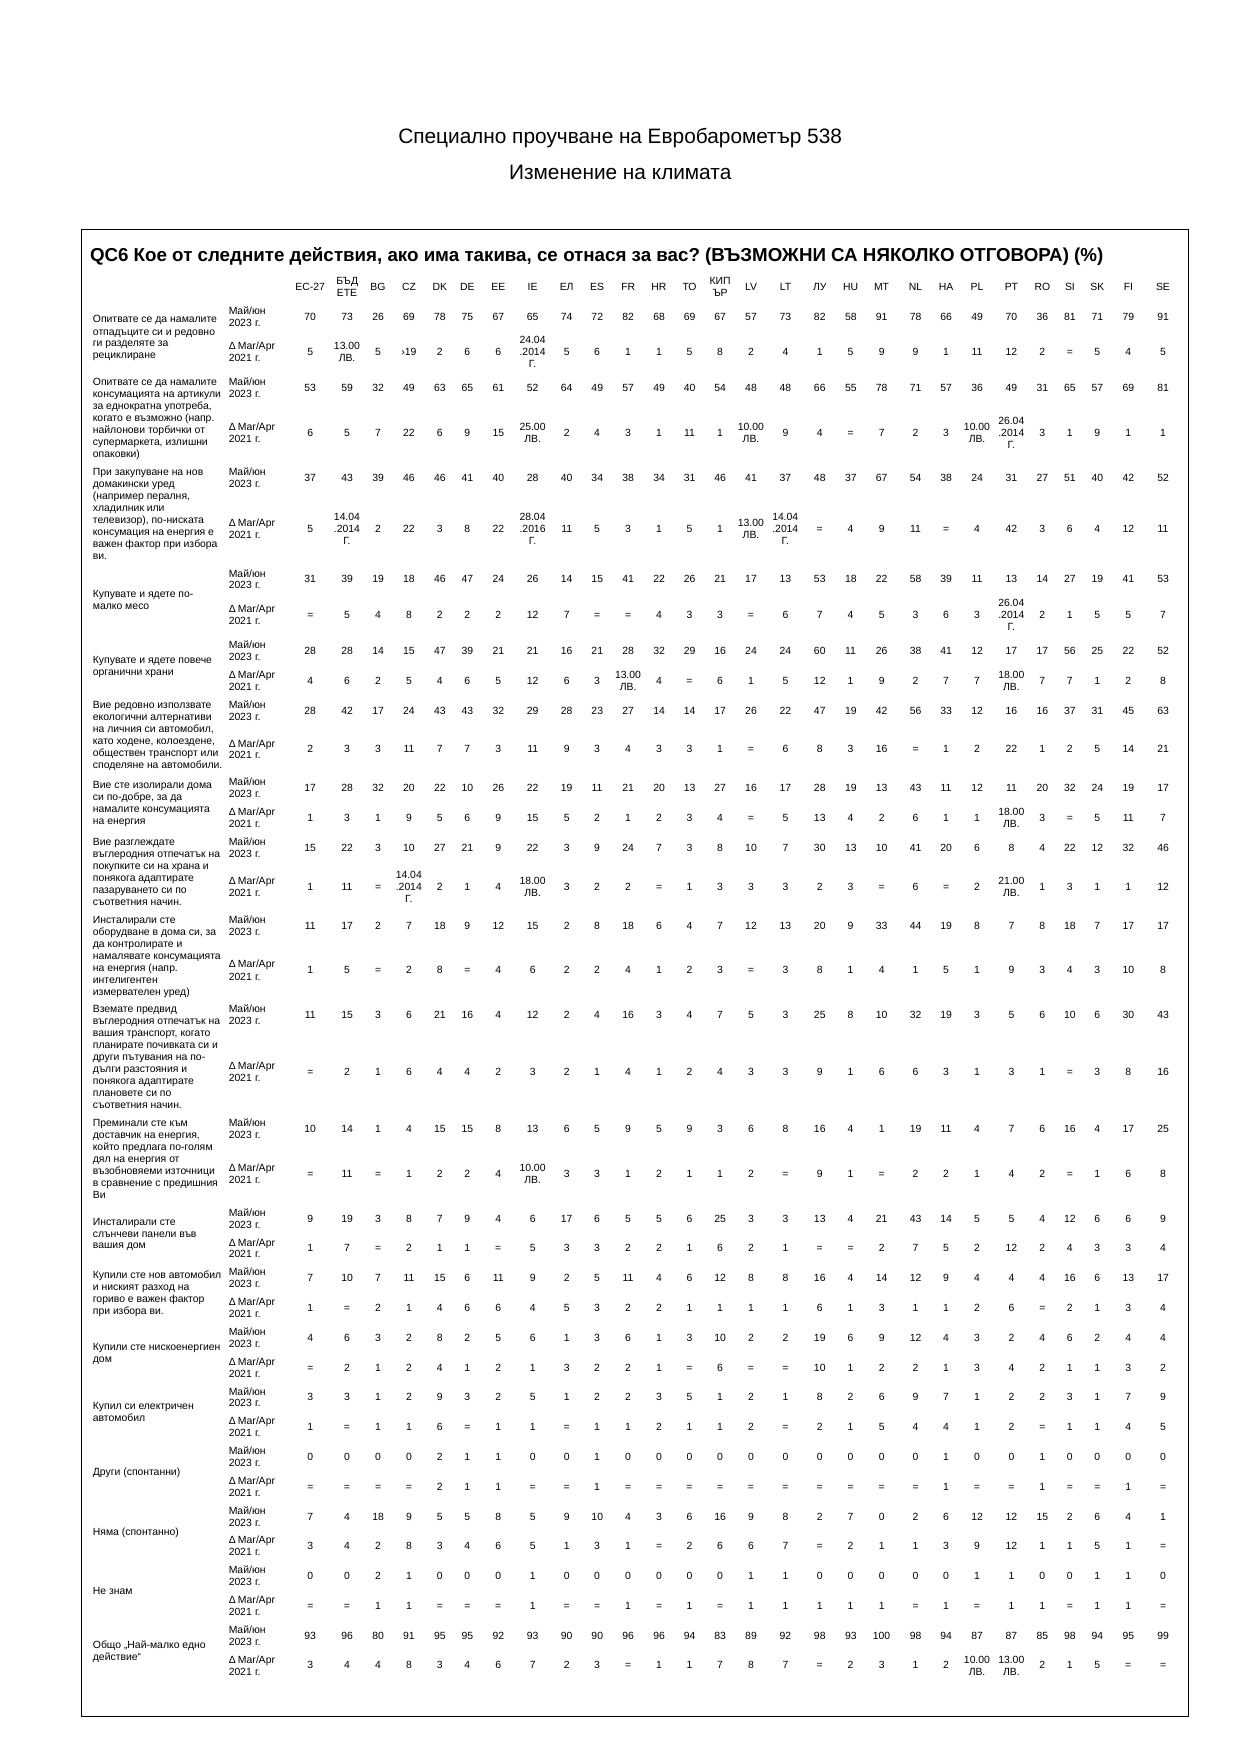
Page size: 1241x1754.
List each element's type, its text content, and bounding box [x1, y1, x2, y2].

table_cell 3 [550, 833, 583, 862]
table_cell 8 [1145, 666, 1180, 695]
table_cell 18 [611, 910, 645, 940]
table_cell 19 [1111, 773, 1145, 803]
table_cell 1 [673, 1233, 706, 1263]
table_cell 2 [426, 1144, 453, 1203]
table_cell 0 [364, 1442, 391, 1472]
table_cell 6 [1028, 1114, 1056, 1143]
table_cell 94 [673, 1621, 706, 1650]
table_cell 41 [453, 463, 481, 492]
table_cell 7 [645, 833, 672, 862]
table_cell 57 [1083, 373, 1111, 403]
table_cell 0 [550, 1442, 583, 1472]
table_cell 57 [734, 301, 768, 331]
table_cell 1 [1056, 1531, 1083, 1561]
table_cell 2 [960, 1233, 994, 1263]
table_cell 1 [864, 1531, 898, 1561]
table_cell Δ Mar/Apr 2021 г. [226, 1650, 290, 1680]
table_cell 0 [899, 1561, 932, 1591]
table_cell 1 [290, 1412, 329, 1442]
table_cell 1 [290, 863, 329, 910]
table_cell 13.00ЛВ. [994, 1650, 1028, 1680]
table_cell Май/юн 2023 г. [226, 1382, 290, 1412]
table_cell 18.00ЛВ. [515, 863, 549, 910]
table_cell 3 [1083, 940, 1111, 1000]
table_cell 0 [1145, 1442, 1180, 1472]
table_cell 1 [768, 1293, 802, 1323]
table_cell 4 [1145, 1323, 1180, 1352]
table_cell Δ Mar/Apr 2021 г. [226, 403, 290, 463]
table_cell 1 [932, 1353, 959, 1382]
table_cell 45 [1111, 695, 1145, 725]
table_cell 4 [1083, 493, 1111, 564]
table_cell 3 [583, 1650, 611, 1680]
table_cell 9 [453, 403, 481, 463]
table_cell 16 [1028, 695, 1056, 725]
table_cell 93 [515, 1621, 549, 1650]
table_cell 10 [864, 1000, 898, 1030]
table_cell 5 [481, 1323, 515, 1352]
table_cell 2 [583, 940, 611, 1000]
table_cell 20 [802, 910, 837, 940]
table_cell Опитвате се да намалите отпадъците си и редовно ги разделяте за рециклиране [90, 301, 226, 373]
table_cell 0 [864, 1561, 898, 1591]
table_cell 1 [290, 1293, 329, 1323]
table_cell 31 [673, 463, 706, 492]
table_cell = [932, 493, 959, 564]
table_cell 6 [1056, 493, 1083, 564]
table_cell 2 [1028, 1353, 1056, 1382]
table_cell 28 [290, 636, 329, 666]
table_cell = [290, 1591, 329, 1621]
table_cell 8 [583, 910, 611, 940]
table_cell 36 [960, 373, 994, 403]
table_cell 1 [364, 1353, 391, 1382]
table_cell 7 [768, 1650, 802, 1680]
table_cell 1 [481, 1442, 515, 1472]
table_cell 13 [864, 773, 898, 803]
table_cell Май/юн 2023 г. [226, 1323, 290, 1352]
table_cell 16 [706, 636, 733, 666]
table_cell 28 [330, 636, 364, 666]
table_cell 1 [645, 1353, 672, 1382]
table_cell = [837, 1472, 864, 1501]
table_cell 7 [768, 833, 802, 862]
table_cell 2 [426, 1472, 453, 1501]
table_header ES [583, 272, 611, 301]
table_cell 17 [994, 636, 1028, 666]
table_cell 25 [802, 1000, 837, 1030]
table_cell 5 [1083, 725, 1111, 773]
table_cell = [1028, 1412, 1056, 1442]
table_cell 12 [960, 1501, 994, 1531]
table_cell 7 [1145, 594, 1180, 636]
table_cell 1 [391, 1591, 426, 1621]
table_cell 29 [673, 636, 706, 666]
table_cell 24 [611, 833, 645, 862]
table_cell = [645, 863, 672, 910]
table_cell Май/юн 2023 г. [226, 1204, 290, 1233]
table_cell 7 [864, 403, 898, 463]
table_cell 3 [1111, 1293, 1145, 1323]
table_cell 1 [932, 1591, 959, 1621]
table_cell 22 [330, 833, 364, 862]
table_header БЪДЕТЕ [330, 272, 364, 301]
table_cell 1 [583, 1030, 611, 1114]
table_cell 0 [734, 1442, 768, 1472]
table_cell 96 [645, 1621, 672, 1650]
table_cell 32 [364, 773, 391, 803]
table_cell 5 [673, 1382, 706, 1412]
table_cell 6 [453, 1293, 481, 1323]
table_cell 18 [391, 564, 426, 594]
table_cell 1 [611, 803, 645, 833]
table_cell 1 [932, 725, 959, 773]
table_cell 2 [1056, 1501, 1083, 1531]
table_cell 12 [515, 594, 549, 636]
table_cell = [994, 1472, 1028, 1501]
table_cell 26 [864, 636, 898, 666]
table_cell 11 [391, 725, 426, 773]
table_cell 14 [645, 695, 672, 725]
table_cell 1 [768, 1382, 802, 1412]
table_cell 2 [453, 1323, 481, 1352]
table_cell Δ Mar/Apr 2021 г. [226, 1353, 290, 1382]
table_cell 1 [583, 1442, 611, 1472]
table_cell 2 [453, 1144, 481, 1203]
table_cell 6 [515, 1204, 549, 1233]
table_cell 4 [932, 1412, 959, 1442]
table_cell 19 [330, 1204, 364, 1233]
table_cell 3 [364, 725, 391, 773]
table_cell 2 [802, 863, 837, 910]
table_cell 14 [864, 1263, 898, 1293]
table_cell = [1056, 1144, 1083, 1203]
table_cell 2 [645, 1144, 672, 1203]
table_cell 80 [364, 1621, 391, 1650]
table_cell = [364, 1144, 391, 1203]
table_cell 3 [673, 1323, 706, 1352]
table_cell Δ Mar/Apr 2021 г. [226, 863, 290, 910]
table_cell 4 [453, 1650, 481, 1680]
table_cell 85 [1028, 1621, 1056, 1650]
table_cell 81 [1056, 301, 1083, 331]
table_cell 5 [1083, 1531, 1111, 1561]
table_cell 69 [673, 301, 706, 331]
table_cell 9 [864, 666, 898, 695]
table_cell = [899, 725, 932, 773]
table_cell 2 [481, 1353, 515, 1382]
table_cell 33 [864, 910, 898, 940]
table_cell 13 [768, 910, 802, 940]
table_cell 73 [330, 301, 364, 331]
table_cell 31 [994, 463, 1028, 492]
table_cell 1 [391, 1144, 426, 1203]
table_cell Δ Mar/Apr 2021 г. [226, 803, 290, 833]
table_cell 4 [290, 1323, 329, 1352]
table_cell 8 [391, 1531, 426, 1561]
table_cell 2 [994, 1323, 1028, 1352]
table_cell = [1145, 1591, 1180, 1621]
table_cell 41 [611, 564, 645, 594]
table_cell 10 [706, 1323, 733, 1352]
table_cell 4 [1111, 1501, 1145, 1531]
table_cell 4 [426, 1030, 453, 1114]
table_cell 6 [802, 1293, 837, 1323]
table_cell 1 [673, 1412, 706, 1442]
table_cell 4 [481, 1204, 515, 1233]
table_cell Δ Mar/Apr 2021 г. [226, 1144, 290, 1203]
table_cell 16 [994, 695, 1028, 725]
table_cell = [583, 1591, 611, 1621]
table_cell = [734, 940, 768, 1000]
table_cell 21 [611, 773, 645, 803]
table_cell 1 [932, 1293, 959, 1323]
table_cell 1 [290, 940, 329, 1000]
table_cell 5 [673, 331, 706, 373]
table_header ЛУ [802, 272, 837, 301]
table_cell 1 [1028, 1531, 1056, 1561]
table_cell 5 [330, 594, 364, 636]
table_cell 19 [932, 910, 959, 940]
table_cell 6 [899, 863, 932, 910]
table_cell 15 [290, 833, 329, 862]
table_cell 1 [673, 863, 706, 910]
table_cell 27 [1056, 564, 1083, 594]
table_header NL [899, 272, 932, 301]
table_cell = [364, 1233, 391, 1263]
table_cell 18 [1056, 910, 1083, 940]
table_cell 4 [837, 493, 864, 564]
table_cell 13 [768, 564, 802, 594]
table_cell 51 [1056, 463, 1083, 492]
table_cell 1 [706, 725, 733, 773]
table_cell 9 [611, 1114, 645, 1143]
table_cell 0 [837, 1561, 864, 1591]
table_cell 10.00 ЛВ. [960, 1650, 994, 1680]
table_cell 14 [932, 1204, 959, 1233]
table_cell 8 [802, 1382, 837, 1412]
table_cell 9 [899, 1382, 932, 1412]
table_header ЕС-27 [290, 272, 329, 301]
table_cell 27 [426, 833, 453, 862]
table_cell = [453, 1591, 481, 1621]
table_cell = [899, 1591, 932, 1621]
table_cell 7 [391, 910, 426, 940]
table_cell 3 [960, 1323, 994, 1352]
table_cell 3 [583, 1531, 611, 1561]
table_cell 31 [1083, 695, 1111, 725]
table_cell Инсталирали сте слънчеви панели във вашия дом [90, 1204, 226, 1263]
table_cell 7 [706, 1650, 733, 1680]
table_cell 11 [932, 773, 959, 803]
table_cell 0 [1056, 1561, 1083, 1591]
table_cell 1 [1056, 1353, 1083, 1382]
table_cell 2 [611, 863, 645, 910]
table_cell 8 [768, 1263, 802, 1293]
table_cell 4 [1111, 1412, 1145, 1442]
table_cell Май/юн 2023 г. [226, 1561, 290, 1591]
table_cell 2 [1028, 1144, 1056, 1203]
table_cell 2 [734, 1144, 768, 1203]
table_cell 98 [802, 1621, 837, 1650]
table_cell = [932, 863, 959, 910]
table_cell 11 [932, 1114, 959, 1143]
table_cell 0 [864, 1442, 898, 1472]
table_cell 7 [932, 666, 959, 695]
table_cell 32 [645, 636, 672, 666]
table_cell 2 [645, 1293, 672, 1323]
table_cell 66 [932, 301, 959, 331]
table_cell 7 [994, 910, 1028, 940]
table_cell Май/юн 2023 г. [226, 1442, 290, 1472]
table_cell 26.04.2014 Г. [994, 403, 1028, 463]
table_cell 12 [960, 695, 994, 725]
table_cell 2 [391, 940, 426, 1000]
table_cell 13 [994, 564, 1028, 594]
table_cell 56 [899, 695, 932, 725]
table_cell 4 [330, 1501, 364, 1531]
table_cell 67 [481, 301, 515, 331]
table_cell 2 [960, 863, 994, 910]
table_cell 6 [768, 725, 802, 773]
table_cell 0 [768, 1442, 802, 1472]
table_header BG [364, 272, 391, 301]
table_header EE [481, 272, 515, 301]
table_cell 6 [426, 1412, 453, 1442]
table_cell 2 [1056, 725, 1083, 773]
table_cell = [611, 594, 645, 636]
table_cell 2 [864, 803, 898, 833]
table_cell 3 [1028, 403, 1056, 463]
table_cell 3 [768, 1030, 802, 1114]
table_cell 11 [994, 773, 1028, 803]
table_header HU [837, 272, 864, 301]
table_cell 5 [290, 493, 329, 564]
table_cell 40 [1083, 463, 1111, 492]
table_cell 1 [706, 1144, 733, 1203]
table_cell 6 [611, 1323, 645, 1352]
table_cell 2 [994, 1412, 1028, 1442]
table_cell 6 [734, 1531, 768, 1561]
table_cell 1 [645, 940, 672, 1000]
table_cell 9 [391, 1501, 426, 1531]
table_cell 1 [1145, 1501, 1180, 1531]
table_cell 95 [426, 1621, 453, 1650]
table_cell 16 [706, 1501, 733, 1531]
table_cell 66 [802, 373, 837, 403]
table_cell 7 [453, 725, 481, 773]
table_cell 37 [1056, 695, 1083, 725]
table_cell 7 [426, 725, 453, 773]
table_cell 13.00ЛВ. [611, 666, 645, 695]
table_cell 90 [550, 1621, 583, 1650]
table_cell 46 [1145, 833, 1180, 862]
table_cell 24 [734, 636, 768, 666]
table_cell 4 [1111, 1323, 1145, 1352]
table_cell 0 [673, 1561, 706, 1591]
table_cell 2 [583, 1382, 611, 1412]
table_cell 1 [453, 1233, 481, 1263]
table_cell 5 [330, 403, 364, 463]
table_cell 3 [330, 725, 364, 773]
table_cell 10 [453, 773, 481, 803]
table_cell 6 [706, 1233, 733, 1263]
table_cell 2 [364, 666, 391, 695]
table_cell 1 [1028, 1442, 1056, 1472]
table_cell 28 [550, 695, 583, 725]
table_cell 47 [453, 564, 481, 594]
table_cell 1 [515, 1353, 549, 1382]
table_cell 3 [645, 1501, 672, 1531]
table_cell 1 [1083, 1382, 1111, 1412]
table_cell = [734, 803, 768, 833]
table_cell 2 [899, 1144, 932, 1203]
table_cell 11 [1111, 803, 1145, 833]
table_cell 4 [611, 940, 645, 1000]
table_cell 2 [364, 1293, 391, 1323]
table_cell 14.04.2014 Г. [330, 493, 364, 564]
table_cell 40 [481, 463, 515, 492]
table_cell 58 [837, 301, 864, 331]
table_cell 12 [515, 666, 549, 695]
table_cell 1 [1056, 1412, 1083, 1442]
table_cell 3 [1083, 1233, 1111, 1263]
table_cell 43 [426, 695, 453, 725]
table_cell 2 [645, 1412, 672, 1442]
table_cell 5 [330, 940, 364, 1000]
table_cell 2 [837, 1531, 864, 1561]
table_cell 2 [1056, 1293, 1083, 1323]
table_cell 67 [706, 301, 733, 331]
table_cell Май/юн 2023 г. [226, 910, 290, 940]
table_cell = [645, 1531, 672, 1561]
table_cell 8 [837, 1000, 864, 1030]
table_cell 0 [802, 1442, 837, 1472]
table_cell 0 [994, 1442, 1028, 1472]
table_cell 2 [611, 1353, 645, 1382]
table_cell = [1056, 803, 1083, 833]
table_cell 26 [515, 564, 549, 594]
table_cell 28 [330, 773, 364, 803]
table_cell 1 [837, 1030, 864, 1114]
table_cell 5 [1111, 594, 1145, 636]
table_cell 17 [1028, 636, 1056, 666]
table_cell 2 [481, 594, 515, 636]
table_cell 2 [611, 1233, 645, 1263]
table_cell 0 [802, 1561, 837, 1591]
table_cell 6 [837, 1323, 864, 1352]
table_cell 11 [899, 493, 932, 564]
table_cell = [864, 1472, 898, 1501]
table_cell 1 [837, 940, 864, 1000]
table_cell 4 [1145, 1233, 1180, 1263]
table_cell 12 [734, 910, 768, 940]
table_cell 1 [645, 1323, 672, 1352]
table_cell 56 [1056, 636, 1083, 666]
table_cell 4 [1028, 833, 1056, 862]
table_cell 2 [391, 1323, 426, 1352]
table_cell 3 [426, 1650, 453, 1680]
table_cell 12 [802, 666, 837, 695]
table_cell 49 [391, 373, 426, 403]
table_cell 18 [364, 1501, 391, 1531]
table_cell 4 [426, 666, 453, 695]
table_cell 1 [1083, 1353, 1111, 1382]
table_cell 7 [837, 1501, 864, 1531]
table_cell Δ Mar/Apr 2021 г. [226, 1233, 290, 1263]
table_cell 4 [932, 1323, 959, 1352]
table_cell 7 [960, 666, 994, 695]
table_cell 2 [364, 1561, 391, 1591]
table_cell 6 [290, 403, 329, 463]
table_cell Май/юн 2023 г. [226, 1000, 290, 1030]
table_cell 37 [837, 463, 864, 492]
table_cell = [837, 403, 864, 463]
table_cell 6 [481, 1293, 515, 1323]
table_cell 7 [515, 1650, 549, 1680]
table_cell 3 [734, 1030, 768, 1114]
table_cell 6 [426, 403, 453, 463]
table_cell 1 [673, 1144, 706, 1203]
table_cell 4 [960, 1114, 994, 1143]
table_cell 2 [864, 1233, 898, 1263]
table_cell Δ Mar/Apr 2021 г. [226, 331, 290, 373]
table_cell 65 [453, 373, 481, 403]
table_cell 5 [932, 1233, 959, 1263]
table_cell = [481, 1233, 515, 1263]
table_cell = [768, 1472, 802, 1501]
table_cell 7 [290, 1263, 329, 1293]
table_cell 42 [864, 695, 898, 725]
table_cell 2 [645, 803, 672, 833]
table_cell 11 [673, 403, 706, 463]
table_cell 16 [734, 773, 768, 803]
table_cell 57 [932, 373, 959, 403]
table_cell 2 [932, 1144, 959, 1203]
table_cell 70 [290, 301, 329, 331]
table_cell 8 [453, 493, 481, 564]
table_cell 17 [1145, 1263, 1180, 1293]
table_cell 3 [364, 1000, 391, 1030]
table_cell 5 [1083, 1650, 1111, 1680]
table_cell 24 [768, 636, 802, 666]
table_cell 4 [453, 1531, 481, 1561]
table_cell Вие сте изолирали дома си по-добре, за да намалите консумацията на енергия [90, 773, 226, 833]
table_cell 39 [364, 463, 391, 492]
table_cell 3 [734, 863, 768, 910]
table_cell 87 [960, 1621, 994, 1650]
table_cell 91 [391, 1621, 426, 1650]
table_cell 4 [864, 940, 898, 1000]
table_cell 60 [802, 636, 837, 666]
table_cell 1 [645, 493, 672, 564]
table_cell 3 [1111, 1233, 1145, 1263]
table_header PT [994, 272, 1028, 301]
table_cell 2 [426, 1442, 453, 1472]
table_cell 5 [515, 1531, 549, 1561]
table_cell 4 [611, 1030, 645, 1114]
table_cell 2 [899, 403, 932, 463]
table_cell 1 [550, 1531, 583, 1561]
table_cell = [364, 940, 391, 1000]
table_cell 21 [864, 1204, 898, 1233]
table_cell 5 [1083, 803, 1111, 833]
table_cell 36 [1028, 301, 1056, 331]
table_cell Купувате и ядете повече органични храни [90, 636, 226, 695]
table_cell 21 [515, 636, 549, 666]
table_cell 22 [768, 695, 802, 725]
table_cell 5 [864, 1412, 898, 1442]
table_cell 17 [1111, 910, 1145, 940]
table_cell 49 [960, 301, 994, 331]
table_cell 4 [1028, 1323, 1056, 1352]
table_cell 6 [1083, 1204, 1111, 1233]
table_cell 15 [515, 910, 549, 940]
table_cell 10 [1056, 1000, 1083, 1030]
table_cell 46 [706, 463, 733, 492]
table_cell 21 [1145, 725, 1180, 773]
table_cell 48 [768, 373, 802, 403]
table_cell 1 [899, 940, 932, 1000]
table_cell 6 [932, 1501, 959, 1531]
table_cell 6 [864, 1382, 898, 1412]
table_cell Вие редовно използвате екологични алтернативи на личния си автомобил, като ходене, колоездене, обществен транспорт или споделяне на автомобили. [90, 695, 226, 773]
table_cell 19 [1083, 564, 1111, 594]
table_cell 21 [583, 636, 611, 666]
table_cell = [645, 1591, 672, 1621]
table_cell 14 [330, 1114, 364, 1143]
table_cell 3 [330, 803, 364, 833]
table_cell 12 [706, 1263, 733, 1293]
table_cell 39 [932, 564, 959, 594]
table_header LV [734, 272, 768, 301]
table_cell 2 [364, 1531, 391, 1561]
table_cell 2 [673, 1531, 706, 1561]
table_cell 8 [706, 833, 733, 862]
table_cell = [611, 1650, 645, 1680]
table_cell 4 [645, 594, 672, 636]
table_cell 2 [734, 1412, 768, 1442]
table_cell 71 [899, 373, 932, 403]
table_cell = [481, 1591, 515, 1621]
table_cell 6 [391, 1000, 426, 1030]
table_cell 4 [994, 1144, 1028, 1203]
table_cell 34 [645, 463, 672, 492]
table_cell 2 [1028, 331, 1056, 373]
table_cell 3 [673, 725, 706, 773]
table_cell = [768, 1412, 802, 1442]
table_cell 4 [364, 594, 391, 636]
table_cell 9 [802, 1144, 837, 1203]
table_cell 3 [330, 1382, 364, 1412]
table_cell 31 [1028, 373, 1056, 403]
table_cell 78 [864, 373, 898, 403]
table_cell 1 [1056, 594, 1083, 636]
table_cell 1 [1028, 1030, 1056, 1114]
table_cell 4 [583, 403, 611, 463]
table_cell 7 [768, 1531, 802, 1561]
table_cell 2 [290, 725, 329, 773]
table_cell 12 [960, 773, 994, 803]
table_cell 92 [481, 1621, 515, 1650]
table_cell 4 [515, 1293, 549, 1323]
table_cell 1 [364, 1591, 391, 1621]
table_cell 6 [673, 1501, 706, 1531]
table_cell 5 [550, 803, 583, 833]
table_cell 59 [330, 373, 364, 403]
table_cell 12 [515, 1000, 549, 1030]
table_cell 5 [994, 1000, 1028, 1030]
table_cell 43 [330, 463, 364, 492]
table_cell 22 [994, 725, 1028, 773]
table_cell 1 [645, 331, 672, 373]
table_cell 53 [802, 564, 837, 594]
table_cell 2 [391, 1233, 426, 1263]
table_cell = [611, 1472, 645, 1501]
table_cell 49 [994, 373, 1028, 403]
table_cell 1 [899, 1650, 932, 1680]
table_cell 3 [1028, 940, 1056, 1000]
table_cell 1 [1028, 863, 1056, 910]
table_header [226, 272, 290, 301]
table_cell 10 [391, 833, 426, 862]
table_cell 1 [734, 1561, 768, 1591]
table_cell 40 [673, 373, 706, 403]
table_cell 27 [611, 695, 645, 725]
table_cell 6 [550, 1114, 583, 1143]
table_cell 22 [864, 564, 898, 594]
table_cell 3 [583, 1144, 611, 1203]
table_cell 92 [768, 1621, 802, 1650]
table_cell 15 [453, 1114, 481, 1143]
table_cell 5 [426, 803, 453, 833]
table_cell 70 [994, 301, 1028, 331]
table_cell 65 [1056, 373, 1083, 403]
table_cell 0 [426, 1561, 453, 1591]
table_cell 47 [426, 636, 453, 666]
table_cell 57 [611, 373, 645, 403]
table_cell 2 [550, 1030, 583, 1114]
table_cell 8 [1028, 910, 1056, 940]
table_cell 1 [550, 1382, 583, 1412]
table_cell 1 [391, 1293, 426, 1323]
table_cell 8 [1111, 1030, 1145, 1114]
table_cell 6 [706, 666, 733, 695]
table_cell 4 [391, 1114, 426, 1143]
table_cell 0 [583, 1561, 611, 1591]
table_cell 4 [1056, 1233, 1083, 1263]
table_cell 1 [1111, 1531, 1145, 1561]
table_cell Май/юн 2023 г. [226, 1621, 290, 1650]
table_cell 3 [290, 1650, 329, 1680]
table_header SE [1145, 272, 1180, 301]
table_header CZ [391, 272, 426, 301]
table_cell 14 [1111, 725, 1145, 773]
table_cell 1 [1111, 1472, 1145, 1501]
table_cell Δ Mar/Apr 2021 г. [226, 1030, 290, 1114]
table_cell 5 [734, 1000, 768, 1030]
table_cell 3 [932, 403, 959, 463]
table_cell 11 [481, 1263, 515, 1293]
table_cell 1 [1028, 725, 1056, 773]
table_cell Няма (спонтанно) [90, 1501, 226, 1561]
table_cell 12 [481, 910, 515, 940]
table_cell 63 [1145, 695, 1180, 725]
table_cell = [330, 1472, 364, 1501]
table_cell 0 [673, 1442, 706, 1472]
table_cell Май/юн 2023 г. [226, 833, 290, 862]
table_cell 5 [645, 1114, 672, 1143]
table_cell 32 [481, 695, 515, 725]
table_cell = [960, 1591, 994, 1621]
table_cell 1 [932, 1472, 959, 1501]
table_cell 0 [1028, 1561, 1056, 1591]
table_cell Купили сте нов автомобил и ниският разход на гориво е важен фактор при избора ви. [90, 1263, 226, 1323]
table_cell 9 [802, 1030, 837, 1114]
table_cell 8 [706, 331, 733, 373]
table_cell 29 [515, 695, 549, 725]
table_cell 9 [673, 1114, 706, 1143]
table_cell 96 [330, 1621, 364, 1650]
table_cell 3 [768, 1000, 802, 1030]
table_cell 6 [1083, 1000, 1111, 1030]
table_cell 5 [1145, 1412, 1180, 1442]
table_cell 9 [960, 1531, 994, 1561]
table_cell = [290, 1353, 329, 1382]
table_header КИПЪР [706, 272, 733, 301]
table_cell 2 [994, 1382, 1028, 1412]
table_cell 7 [994, 1114, 1028, 1143]
table_cell 1 [391, 1412, 426, 1442]
table_cell 19 [899, 1114, 932, 1143]
table_cell 65 [515, 301, 549, 331]
table_cell = [1111, 1650, 1145, 1680]
table_cell 22 [481, 493, 515, 564]
table_header FR [611, 272, 645, 301]
table_cell 1 [290, 1233, 329, 1263]
table_cell 15 [426, 1263, 453, 1293]
table_cell = [734, 725, 768, 773]
table_cell 2 [550, 403, 583, 463]
table_cell = [734, 594, 768, 636]
table_cell 4 [802, 403, 837, 463]
table_cell 69 [1111, 373, 1145, 403]
table_cell 17 [1145, 773, 1180, 803]
table_cell 1 [1083, 1561, 1111, 1591]
table_cell 11 [391, 1263, 426, 1293]
table_cell 87 [994, 1621, 1028, 1650]
table_cell 1 [453, 1472, 481, 1501]
table_cell 1 [1111, 863, 1145, 910]
table_cell = [364, 1472, 391, 1501]
table_cell 4 [1056, 940, 1083, 1000]
table_cell 1 [611, 1144, 645, 1203]
table_cell 11 [330, 863, 364, 910]
table_cell 3 [932, 1531, 959, 1561]
table_cell 9 [932, 1263, 959, 1293]
table_cell 0 [330, 1561, 364, 1591]
table_cell 81 [1145, 373, 1180, 403]
table_cell 4 [837, 594, 864, 636]
table_cell 3 [1028, 493, 1056, 564]
table_cell 2 [550, 1000, 583, 1030]
table_cell 7 [290, 1501, 329, 1531]
table_cell 25 [706, 1204, 733, 1233]
table_cell = [673, 666, 706, 695]
table_cell 1 [611, 1531, 645, 1561]
table_cell 2 [1028, 1650, 1056, 1680]
table_cell 11 [290, 1000, 329, 1030]
table_cell 13 [837, 833, 864, 862]
table_cell = [290, 594, 329, 636]
table_cell = [768, 1353, 802, 1382]
table_cell 38 [932, 463, 959, 492]
table_cell 1 [1028, 1472, 1056, 1501]
table_cell 13.00ЛВ. [330, 331, 364, 373]
table_cell 37 [768, 463, 802, 492]
table_cell 0 [960, 1442, 994, 1472]
table_cell 26 [481, 773, 515, 803]
table_cell 15 [515, 803, 549, 833]
table_cell 1 [1083, 863, 1111, 910]
table_cell 5 [426, 1501, 453, 1531]
table_cell 19 [364, 564, 391, 594]
table_cell 9 [864, 1323, 898, 1352]
table_cell 5 [364, 331, 391, 373]
table_cell 0 [837, 1442, 864, 1472]
table_cell 4 [1111, 331, 1145, 373]
table_cell 31 [290, 564, 329, 594]
table_cell 19 [837, 695, 864, 725]
table_cell 11 [550, 493, 583, 564]
table_cell 5 [453, 1501, 481, 1531]
table_cell 1 [932, 803, 959, 833]
table_cell 0 [290, 1442, 329, 1472]
table_cell 5 [515, 1382, 549, 1412]
table_cell 15 [583, 564, 611, 594]
table_cell 1 [364, 1030, 391, 1114]
table_cell 1 [899, 1293, 932, 1323]
table_cell 2 [734, 1382, 768, 1412]
table_cell 3 [645, 1000, 672, 1030]
table_cell 9 [426, 1382, 453, 1412]
table_cell 6 [645, 910, 672, 940]
table_cell 1 [837, 666, 864, 695]
table_cell 1 [611, 331, 645, 373]
table_cell 3 [583, 725, 611, 773]
table_cell 17 [1111, 1114, 1145, 1143]
table_cell 22 [391, 403, 426, 463]
table_cell 14 [550, 564, 583, 594]
table_cell 2 [1028, 1382, 1056, 1412]
table_cell 1 [583, 1472, 611, 1501]
table_cell 21 [706, 564, 733, 594]
table_cell 1 [515, 1412, 549, 1442]
table_cell 0 [550, 1561, 583, 1591]
table_cell 8 [1145, 1144, 1180, 1203]
table_cell Май/юн 2023 г. [226, 1263, 290, 1293]
table_cell 2 [481, 1382, 515, 1412]
table_cell Май/юн 2023 г. [226, 636, 290, 666]
table_cell 4 [290, 666, 329, 695]
table_header ТО [673, 272, 706, 301]
table_cell 6 [453, 331, 481, 373]
table_cell 3 [550, 1233, 583, 1263]
table_cell Май/юн 2023 г. [226, 1114, 290, 1143]
table_cell 16 [453, 1000, 481, 1030]
table_cell 6 [330, 1323, 364, 1352]
table_cell 15 [426, 1114, 453, 1143]
table_cell 43 [899, 773, 932, 803]
table_cell 1 [734, 666, 768, 695]
table_cell = [290, 1472, 329, 1501]
table_cell 3 [645, 725, 672, 773]
table_cell Δ Mar/Apr 2021 г. [226, 940, 290, 1000]
table_cell 3 [960, 1353, 994, 1382]
table_cell 52 [515, 373, 549, 403]
table_cell 1 [768, 1561, 802, 1591]
table_cell Не знам [90, 1561, 226, 1621]
table_cell 5 [550, 1293, 583, 1323]
table_cell 6 [994, 1293, 1028, 1323]
table_cell 8 [426, 940, 453, 1000]
table_cell 2 [837, 1650, 864, 1680]
table_cell 1 [645, 1030, 672, 1114]
table_cell 2 [768, 1323, 802, 1352]
table_cell 54 [899, 463, 932, 492]
table_cell 13.00ЛВ. [734, 493, 768, 564]
table_cell Май/юн 2023 г. [226, 301, 290, 331]
table_cell 1 [994, 1561, 1028, 1591]
table_cell 37 [290, 463, 329, 492]
table_cell Преминали сте към доставчик на енергия, който предлага по-голям дял на енергия от възобновяеми източници в сравнение с предишния Ви [90, 1114, 226, 1203]
table_cell 27 [706, 773, 733, 803]
table_cell 1 [1083, 1591, 1111, 1621]
table_cell 9 [837, 910, 864, 940]
table_cell 52 [1145, 463, 1180, 492]
table_cell 15 [391, 636, 426, 666]
table_cell Вземате предвид въглеродния отпечатък на вашия транспорт, когато планирате почивката си и други пътувания на по-дълги разстояния и понякога адаптирате плановете си по съответния начин. [90, 1000, 226, 1114]
table_cell 21 [481, 636, 515, 666]
table_cell 2 [673, 1030, 706, 1114]
table_cell 20 [645, 773, 672, 803]
table_cell 6 [864, 1030, 898, 1114]
table_cell 4 [673, 1000, 706, 1030]
table_cell 19 [932, 1000, 959, 1030]
table_cell 2 [550, 940, 583, 1000]
table_cell = [1056, 1030, 1083, 1114]
table_cell 4 [611, 1501, 645, 1531]
table_cell 82 [802, 301, 837, 331]
table_cell = [706, 1591, 733, 1621]
table_cell 5 [515, 1501, 549, 1531]
table_cell 1 [1111, 1561, 1145, 1591]
table_cell 3 [550, 863, 583, 910]
table_cell 15 [1028, 1501, 1056, 1531]
table_cell 2 [734, 1233, 768, 1263]
table_cell 2 [1145, 1353, 1180, 1382]
table_cell 26 [364, 301, 391, 331]
table_cell 1 [837, 1293, 864, 1323]
table_cell 0 [1083, 1442, 1111, 1472]
table_cell 4 [426, 1353, 453, 1382]
table_cell Май/юн 2023 г. [226, 773, 290, 803]
table_cell 4 [1083, 1114, 1111, 1143]
table_cell 1 [960, 1382, 994, 1412]
table_cell 4 [611, 725, 645, 773]
table_cell 3 [864, 1293, 898, 1323]
table_cell = [802, 1472, 837, 1501]
table_cell 5 [768, 803, 802, 833]
table_cell 2 [550, 1650, 583, 1680]
table_cell 7 [1083, 910, 1111, 940]
table_cell 41 [899, 833, 932, 862]
table_cell 6 [481, 331, 515, 373]
table_cell 3 [768, 863, 802, 910]
table_cell 8 [426, 1323, 453, 1352]
table_cell 5 [864, 594, 898, 636]
table_cell 1 [364, 803, 391, 833]
table_cell 2 [960, 1293, 994, 1323]
table_cell 22 [515, 773, 549, 803]
table_header ЕЛ [550, 272, 583, 301]
table_cell 33 [932, 695, 959, 725]
table_cell 1 [1056, 403, 1083, 463]
table_cell 14 [364, 636, 391, 666]
table_cell 32 [1056, 773, 1083, 803]
table_cell 2 [802, 1501, 837, 1531]
table_cell 1 [290, 803, 329, 833]
table_cell 28 [802, 773, 837, 803]
table_cell 20 [391, 773, 426, 803]
table_cell 2 [391, 1382, 426, 1412]
table_cell 0 [391, 1442, 426, 1472]
table_cell 10.00 ЛВ. [515, 1144, 549, 1203]
table_cell 3 [550, 1144, 583, 1203]
table_cell 9 [864, 493, 898, 564]
table_cell = [1056, 1472, 1083, 1501]
table_cell 25 [1145, 1114, 1180, 1143]
table_cell 48 [734, 373, 768, 403]
table_cell 38 [611, 463, 645, 492]
table_cell Купувате и ядете по-малко месо [90, 564, 226, 636]
table_cell Купил си електричен автомобил [90, 1382, 226, 1442]
table_cell 94 [1083, 1621, 1111, 1650]
table_cell 15 [330, 1000, 364, 1030]
table_cell 1 [706, 493, 733, 564]
table_cell 5 [611, 1204, 645, 1233]
table_cell 2 [426, 863, 453, 910]
table_cell 4 [364, 1650, 391, 1680]
table_cell 39 [453, 636, 481, 666]
table_cell 3 [364, 833, 391, 862]
table_cell 0 [706, 1442, 733, 1472]
table_cell 1 [645, 403, 672, 463]
table_cell 0 [611, 1561, 645, 1591]
table_cell 12 [994, 331, 1028, 373]
table_cell 25 [1083, 636, 1111, 666]
table_cell 74 [550, 301, 583, 331]
table_cell 6 [706, 1531, 733, 1561]
table_cell 1 [960, 940, 994, 1000]
table_cell 6 [481, 1531, 515, 1561]
table_cell Δ Mar/Apr 2021 г. [226, 666, 290, 695]
table_cell 3 [673, 803, 706, 833]
table_cell 83 [706, 1621, 733, 1650]
table_cell 1 [673, 1293, 706, 1323]
table_cell 99 [1145, 1621, 1180, 1650]
table_cell 4 [1028, 1204, 1056, 1233]
table_cell 14.04.2014 Г. [391, 863, 426, 910]
table_cell 0 [453, 1561, 481, 1591]
table_cell 6 [330, 666, 364, 695]
table_cell 41 [734, 463, 768, 492]
table_cell 9 [899, 331, 932, 373]
table_cell 5 [550, 331, 583, 373]
table_cell = [391, 1472, 426, 1501]
table_cell 17 [550, 1204, 583, 1233]
table_cell 2 [611, 1382, 645, 1412]
table_cell 3 [706, 863, 733, 910]
table_cell 11 [960, 331, 994, 373]
table_cell 5 [768, 666, 802, 695]
table_cell 19 [550, 773, 583, 803]
table_cell 2 [1028, 1233, 1056, 1263]
table_cell 6 [1111, 1204, 1145, 1233]
table_cell Δ Mar/Apr 2021 г. [226, 1531, 290, 1561]
table_cell 3 [1028, 803, 1056, 833]
table_cell 3 [673, 833, 706, 862]
table_cell 11 [1145, 493, 1180, 564]
table_cell 1 [364, 1114, 391, 1143]
table_cell 1 [673, 1591, 706, 1621]
table_cell 24 [481, 564, 515, 594]
table_cell 3 [290, 1382, 329, 1412]
table_cell 5 [1083, 331, 1111, 373]
table_cell 28 [290, 695, 329, 725]
table_cell 8 [1145, 940, 1180, 1000]
table_cell 4 [1145, 1293, 1180, 1323]
table_cell 1 [960, 1561, 994, 1591]
table_cell Инсталирали сте оборудване в дома си, за да контролирате и намалявате консумацията на енергия (напр. интелигентен измервателен уред) [90, 910, 226, 1000]
table_cell 100 [864, 1621, 898, 1650]
table_cell 42 [994, 493, 1028, 564]
table_cell 2 [330, 1353, 364, 1382]
table_cell Δ Mar/Apr 2021 г. [226, 1472, 290, 1501]
table_cell = [802, 1233, 837, 1263]
table_cell 4 [673, 910, 706, 940]
table_cell 14.04.2014 Г. [768, 493, 802, 564]
table_cell 69 [391, 301, 426, 331]
table_cell 4 [330, 1531, 364, 1561]
table_cell = [1056, 331, 1083, 373]
table_cell 5 [583, 1114, 611, 1143]
table_cell 71 [1083, 301, 1111, 331]
table_cell 8 [391, 1650, 426, 1680]
text QC6 Кое от следните действия, ако има такива, се отнася за вас? (ВЪЗМОЖНИ СА НЯКОЛКО ОТГОВОРА) (%) [90, 244, 1179, 266]
table_cell = [1145, 1650, 1180, 1680]
table_cell 5 [583, 1263, 611, 1293]
table_cell 0 [1145, 1561, 1180, 1591]
table_cell 5 [837, 331, 864, 373]
table_cell 4 [706, 1030, 733, 1114]
table_cell 89 [734, 1621, 768, 1650]
table_cell 24 [391, 695, 426, 725]
table_cell 12 [1083, 833, 1111, 862]
table_cell 17 [734, 564, 768, 594]
table_cell 17 [330, 910, 364, 940]
table_cell 1 [932, 1442, 959, 1472]
table_cell 6 [550, 666, 583, 695]
table_cell 25.00 ЛВ. [515, 403, 549, 463]
table_cell 2 [330, 1030, 364, 1114]
table_cell 1 [364, 1412, 391, 1442]
table_cell 0 [706, 1561, 733, 1591]
table_cell 8 [960, 910, 994, 940]
table_cell 12 [1145, 863, 1180, 910]
table_cell 2 [611, 1293, 645, 1323]
table_cell = [837, 1233, 864, 1263]
table_cell 8 [391, 1204, 426, 1233]
table_cell 1 [645, 1650, 672, 1680]
table_cell 13 [673, 773, 706, 803]
table_cell 90 [583, 1621, 611, 1650]
table_cell 1 [1111, 403, 1145, 463]
table_cell 6 [899, 1030, 932, 1114]
table_cell 0 [1056, 1442, 1083, 1472]
table_cell = [673, 1353, 706, 1382]
table_cell 7 [899, 1233, 932, 1263]
table_cell = [1028, 1293, 1056, 1323]
table_cell 1 [734, 1293, 768, 1323]
table_cell = [550, 1472, 583, 1501]
table_cell 4 [994, 1353, 1028, 1382]
table_cell 95 [1111, 1621, 1145, 1650]
table_cell 72 [583, 301, 611, 331]
table_cell 7 [364, 1263, 391, 1293]
table_cell 18 [837, 564, 864, 594]
table_cell 28.04.2016 Г. [515, 493, 549, 564]
table_cell 46 [426, 564, 453, 594]
table_cell 24.04.2014 Г. [515, 331, 549, 373]
table_cell 9 [515, 1263, 549, 1293]
table_cell = [1145, 1472, 1180, 1501]
table_cell 96 [611, 1621, 645, 1650]
table_cell 26 [673, 564, 706, 594]
table_cell 19 [837, 773, 864, 803]
table_cell 1 [734, 1591, 768, 1621]
table_cell 1 [837, 1591, 864, 1621]
table_cell 4 [960, 1263, 994, 1293]
table_cell 12 [1111, 493, 1145, 564]
table_cell 5 [515, 1233, 549, 1263]
table_cell 4 [481, 1144, 515, 1203]
table_cell 9 [481, 803, 515, 833]
table_cell 55 [837, 373, 864, 403]
table_cell 3 [768, 940, 802, 1000]
table_cell = [706, 1472, 733, 1501]
table_cell 9 [481, 833, 515, 862]
table_cell = [734, 1472, 768, 1501]
table_cell 5 [391, 666, 426, 695]
table_cell 43 [453, 695, 481, 725]
table_cell 1 [932, 331, 959, 373]
table_cell 21 [426, 1000, 453, 1030]
table_cell 0 [481, 1561, 515, 1591]
table_cell 1 [802, 1591, 837, 1621]
table_cell 8 [802, 940, 837, 1000]
table_cell 5 [481, 666, 515, 695]
table_cell 3 [706, 940, 733, 1000]
table_cell 11 [290, 910, 329, 940]
table_cell 43 [1145, 1000, 1180, 1030]
table_cell 13 [1111, 1263, 1145, 1293]
table_cell 8 [481, 1114, 515, 1143]
table_cell 2 [864, 1353, 898, 1382]
table_cell 42 [330, 695, 364, 725]
table_cell 3 [364, 1204, 391, 1233]
table_cell 3 [583, 666, 611, 695]
table_cell 6 [1028, 1000, 1056, 1030]
table_cell 2 [550, 910, 583, 940]
table_cell 12 [899, 1323, 932, 1352]
table_cell 4 [768, 331, 802, 373]
table_cell 3 [290, 1531, 329, 1561]
table_cell 42 [1111, 463, 1145, 492]
table_cell 2 [802, 1412, 837, 1442]
table_cell 1 [611, 1412, 645, 1442]
table_cell 2 [734, 1323, 768, 1352]
table_cell 5 [994, 1204, 1028, 1233]
table_cell 1 [1083, 1144, 1111, 1203]
table_cell 4 [453, 1030, 481, 1114]
table_cell 16 [550, 636, 583, 666]
table_cell 6 [899, 803, 932, 833]
table_cell 3 [706, 594, 733, 636]
table_cell 7 [330, 1233, 364, 1263]
table_cell Δ Mar/Apr 2021 г. [226, 1412, 290, 1442]
table_cell 95 [453, 1621, 481, 1650]
table_cell 6 [673, 1204, 706, 1233]
table_header [90, 272, 226, 301]
table_cell 2 [899, 1353, 932, 1382]
table_cell 5 [932, 940, 959, 1000]
table_cell 0 [330, 1442, 364, 1472]
table_cell Δ Mar/Apr 2021 г. [226, 725, 290, 773]
table_cell 7 [706, 1000, 733, 1030]
table_cell 1 [706, 1412, 733, 1442]
table_cell 4 [481, 863, 515, 910]
table_cell 16 [1056, 1263, 1083, 1293]
table_cell 6 [583, 1204, 611, 1233]
table_cell = [330, 1293, 364, 1323]
table_cell 4 [837, 1114, 864, 1143]
table_cell = [453, 1412, 481, 1442]
table_cell 1 [453, 1353, 481, 1382]
table_cell Май/юн 2023 г. [226, 564, 290, 594]
table_cell 6 [453, 1263, 481, 1293]
table_cell = [453, 940, 481, 1000]
table_cell = [330, 1412, 364, 1442]
table_cell 11 [515, 725, 549, 773]
table_header SK [1083, 272, 1111, 301]
table_header LT [768, 272, 802, 301]
table_cell 5 [645, 1204, 672, 1233]
table_cell 3 [583, 1233, 611, 1263]
table_cell 6 [1083, 1501, 1111, 1531]
table_cell 94 [932, 1621, 959, 1650]
table_cell 12 [960, 636, 994, 666]
table_cell Май/юн 2023 г. [226, 463, 290, 492]
table_cell 46 [426, 463, 453, 492]
table_cell 1 [994, 1591, 1028, 1621]
table_cell 98 [1056, 1621, 1083, 1650]
table_cell 14 [673, 695, 706, 725]
table_cell = [515, 1472, 549, 1501]
table_cell 3 [960, 594, 994, 636]
table_cell 6 [1056, 1323, 1083, 1352]
table_cell 7 [932, 1382, 959, 1412]
table_cell 3 [583, 1323, 611, 1352]
table_cell 0 [899, 1442, 932, 1472]
table_cell 11 [960, 564, 994, 594]
table_cell 16 [1145, 1030, 1180, 1114]
table_cell = [583, 594, 611, 636]
table_cell 4 [583, 1000, 611, 1030]
table_cell 8 [768, 1114, 802, 1143]
table_cell 1 [364, 1382, 391, 1412]
table_cell 17 [768, 773, 802, 803]
table_cell 14 [1028, 564, 1056, 594]
table_cell 1 [899, 1531, 932, 1561]
table_cell 2 [583, 1353, 611, 1382]
table_cell 5 [960, 1204, 994, 1233]
table_cell 4 [960, 493, 994, 564]
table_cell = [330, 1591, 364, 1621]
table_cell 13 [515, 1114, 549, 1143]
table_cell 7 [1111, 1382, 1145, 1412]
table_cell 3 [611, 493, 645, 564]
table_cell 2 [1111, 666, 1145, 695]
table_cell 3 [837, 863, 864, 910]
table_cell 24 [1083, 773, 1111, 803]
table_cell 4 [1028, 1263, 1056, 1293]
table_cell 4 [481, 940, 515, 1000]
table_cell 75 [453, 301, 481, 331]
table_cell 2 [583, 803, 611, 833]
table_cell 2 [426, 331, 453, 373]
table_cell = [768, 1144, 802, 1203]
table_cell 32 [364, 373, 391, 403]
table_cell 2 [391, 1353, 426, 1382]
table_cell 4 [837, 803, 864, 833]
table_cell 68 [645, 301, 672, 331]
table_cell 8 [391, 594, 426, 636]
table_cell 9 [1145, 1204, 1180, 1233]
table_cell 43 [899, 1204, 932, 1233]
table_cell 13 [802, 1204, 837, 1233]
table_cell 1 [481, 1472, 515, 1501]
table_cell 10 [864, 833, 898, 862]
table_cell 63 [426, 373, 453, 403]
table_cell = [802, 1650, 837, 1680]
table_cell 6 [515, 940, 549, 1000]
table_cell 0 [864, 1501, 898, 1531]
table_cell 1 [960, 1030, 994, 1114]
table_cell 78 [899, 301, 932, 331]
table_cell 19 [802, 1323, 837, 1352]
table_cell = [364, 863, 391, 910]
table_cell Общо „Най-малко едно действие“ [90, 1621, 226, 1680]
table_cell 7 [1028, 666, 1056, 695]
table_cell 6 [734, 1114, 768, 1143]
table_cell 1 [481, 1412, 515, 1442]
table_cell 3 [645, 1382, 672, 1412]
table_cell 2 [673, 940, 706, 1000]
table_cell 9 [583, 833, 611, 862]
table_cell 2 [583, 863, 611, 910]
table_cell 1 [768, 1591, 802, 1621]
table_cell 12 [994, 1233, 1028, 1263]
table_cell 15 [481, 403, 515, 463]
table_cell 3 [583, 1293, 611, 1323]
table_cell 8 [481, 1501, 515, 1531]
table_cell 0 [611, 1442, 645, 1472]
table_cell 7 [426, 1204, 453, 1233]
table_cell 1 [706, 1382, 733, 1412]
table_cell = [864, 863, 898, 910]
table_cell 53 [1145, 564, 1180, 594]
table_cell 26 [734, 695, 768, 725]
table_cell 47 [802, 695, 837, 725]
table_cell 49 [645, 373, 672, 403]
table_cell 3 [426, 493, 453, 564]
table_cell 41 [932, 636, 959, 666]
table_cell 91 [864, 301, 898, 331]
table_cell 22 [1056, 833, 1083, 862]
table_cell 3 [453, 1382, 481, 1412]
table_cell 5 [583, 493, 611, 564]
table_cell 30 [802, 833, 837, 862]
table_cell 58 [899, 564, 932, 594]
table_cell 2 [550, 1263, 583, 1293]
table_cell 1 [864, 1114, 898, 1143]
table_cell 9 [550, 725, 583, 773]
table_cell 2 [453, 594, 481, 636]
table_cell 2 [426, 594, 453, 636]
table_cell = [960, 1472, 994, 1501]
table_cell 3 [837, 725, 864, 773]
table_cell 12 [994, 1501, 1028, 1531]
table_cell 0 [645, 1561, 672, 1591]
table_cell 6 [768, 594, 802, 636]
table_cell 46 [391, 463, 426, 492]
table_header FI [1111, 272, 1145, 301]
table_cell 10 [734, 833, 768, 862]
table_cell 28 [515, 463, 549, 492]
table_cell 1 [1056, 1650, 1083, 1680]
table_cell 3 [426, 1531, 453, 1561]
table_cell 2 [1083, 1323, 1111, 1352]
table_cell 1 [1083, 1412, 1111, 1442]
table_cell 8 [994, 833, 1028, 862]
table_cell 93 [837, 1621, 864, 1650]
table_cell Опитвате се да намалите консумацията на артикули за еднократна употреба, когато е възможно (напр. найлонови торбички от супермаркета, излишни опаковки) [90, 373, 226, 463]
table_cell 1 [673, 1650, 706, 1680]
table_cell 6 [1083, 1263, 1111, 1293]
table_cell 91 [1145, 301, 1180, 331]
table_cell 8 [734, 1263, 768, 1293]
table_cell 20 [1028, 773, 1056, 803]
table_cell 10.00 ЛВ. [960, 403, 994, 463]
table_cell 16 [802, 1114, 837, 1143]
table_cell 1 [391, 1561, 426, 1591]
table_cell 2 [960, 725, 994, 773]
table_cell 6 [453, 666, 481, 695]
table_cell 3 [932, 1030, 959, 1114]
table_cell 5 [1083, 594, 1111, 636]
table_cell 38 [899, 636, 932, 666]
table_cell 1 [802, 331, 837, 373]
table_cell 18.00ЛВ. [994, 666, 1028, 695]
table_cell 16 [802, 1263, 837, 1293]
table_cell 73 [768, 301, 802, 331]
table_cell = [734, 1353, 768, 1382]
table_cell 5 [1145, 331, 1180, 373]
table_cell Май/юн 2023 г. [226, 695, 290, 725]
table_cell 3 [1111, 1353, 1145, 1382]
table_cell = [1145, 1531, 1180, 1561]
table_cell 13 [802, 803, 837, 833]
table_cell 1 [837, 1412, 864, 1442]
table_cell 4 [645, 1263, 672, 1293]
table_cell 4 [994, 1263, 1028, 1293]
table_cell Δ Mar/Apr 2021 г. [226, 1591, 290, 1621]
table_cell 3 [994, 1030, 1028, 1114]
table_cell 4 [426, 1293, 453, 1323]
table_cell 98 [899, 1621, 932, 1650]
table_cell 4 [481, 1000, 515, 1030]
table_cell 40 [550, 463, 583, 492]
table_cell 17 [290, 773, 329, 803]
table_header DK [426, 272, 453, 301]
table_cell Купили сте нискоенергиен дом [90, 1323, 226, 1382]
table_cell 17 [706, 695, 733, 725]
table_cell 10.00 ЛВ. [734, 403, 768, 463]
table_cell 3 [364, 1323, 391, 1352]
table_cell 1 [768, 1233, 802, 1263]
table_cell 0 [290, 1561, 329, 1591]
table_cell 18.00ЛВ. [994, 803, 1028, 833]
table_cell 53 [290, 373, 329, 403]
table_cell 1 [426, 1233, 453, 1263]
table_cell = [1083, 1472, 1111, 1501]
table_cell 3 [611, 403, 645, 463]
table_cell 17 [364, 695, 391, 725]
table_cell 1 [1145, 403, 1180, 463]
table_cell 22 [1111, 636, 1145, 666]
table_cell 4 [837, 1204, 864, 1233]
table_cell 4 [837, 1263, 864, 1293]
table_cell 4 [330, 1650, 364, 1680]
table_cell 6 [453, 803, 481, 833]
table_cell 64 [550, 373, 583, 403]
table_cell 10 [330, 1263, 364, 1293]
table_header DE [453, 272, 481, 301]
table_cell 2 [932, 1650, 959, 1680]
table_cell 1 [515, 1561, 549, 1591]
table_cell 52 [1145, 636, 1180, 666]
table_cell 18 [426, 910, 453, 940]
table_cell 9 [453, 910, 481, 940]
table_cell ›19 [391, 331, 426, 373]
table_cell 11 [611, 1263, 645, 1293]
table_cell = [802, 1531, 837, 1561]
table_cell 8 [768, 1501, 802, 1531]
table_cell 1 [515, 1591, 549, 1621]
table_cell 78 [426, 301, 453, 331]
table_cell 10 [1111, 940, 1145, 1000]
table_cell 22 [426, 773, 453, 803]
table_cell 1 [453, 863, 481, 910]
table_cell = [550, 1591, 583, 1621]
table_cell 3 [481, 725, 515, 773]
table_cell 4 [899, 1412, 932, 1442]
table_cell 3 [734, 1204, 768, 1233]
table_cell 8 [802, 725, 837, 773]
table_cell 12 [994, 1531, 1028, 1561]
table_cell 9 [391, 803, 426, 833]
table_cell 2 [364, 493, 391, 564]
table_cell 6 [706, 1353, 733, 1382]
table_cell 7 [364, 403, 391, 463]
table_cell 6 [1111, 1144, 1145, 1203]
table_cell 5 [290, 331, 329, 373]
table_cell 1 [1111, 1591, 1145, 1621]
table_cell 0 [645, 1442, 672, 1472]
table_cell 3 [899, 594, 932, 636]
table_cell 82 [611, 301, 645, 331]
table_cell 44 [899, 910, 932, 940]
table_cell 1 [706, 403, 733, 463]
table_cell = [1056, 1591, 1083, 1621]
table_cell = [645, 1472, 672, 1501]
table_cell 22 [515, 833, 549, 862]
table_cell 6 [515, 1323, 549, 1352]
table_cell = [290, 1144, 329, 1203]
table_cell 9 [768, 403, 802, 463]
table_cell 93 [290, 1621, 329, 1650]
table_cell 9 [550, 1501, 583, 1531]
table_cell 5 [673, 493, 706, 564]
table_cell 4 [645, 666, 672, 695]
table_cell 1 [1083, 666, 1111, 695]
table_cell 34 [583, 463, 611, 492]
table_cell 4 [706, 803, 733, 833]
table_cell 11 [837, 636, 864, 666]
table_header RO [1028, 272, 1056, 301]
table_cell 7 [1145, 803, 1180, 833]
table_cell = [899, 1472, 932, 1501]
table_header HR [645, 272, 672, 301]
table_cell 28 [611, 636, 645, 666]
table_cell Май/юн 2023 г. [226, 373, 290, 403]
table_header IE [515, 272, 549, 301]
table_cell 1 [864, 1591, 898, 1621]
table_cell 9 [290, 1204, 329, 1233]
table_cell Δ Mar/Apr 2021 г. [226, 594, 290, 636]
table_cell 3 [1056, 863, 1083, 910]
table_cell 21 [453, 833, 481, 862]
table_cell 1 [583, 1412, 611, 1442]
table_cell 3 [515, 1030, 549, 1114]
table_cell Май/юн 2023 г. [226, 1501, 290, 1531]
table_cell 9 [453, 1204, 481, 1233]
table_cell 3 [864, 1650, 898, 1680]
table_cell 23 [583, 695, 611, 725]
table_cell 21.00ЛВ. [994, 863, 1028, 910]
table_cell 10 [802, 1353, 837, 1382]
table_cell 6 [932, 594, 959, 636]
table_cell Вие разглеждате въглеродния отпечатък на покупките си на храна и понякога адаптирате пазаруването си по съответния начин. [90, 833, 226, 910]
table_cell 24 [960, 463, 994, 492]
table_cell 1 [706, 1293, 733, 1323]
table_cell 1 [837, 1353, 864, 1382]
table_cell 48 [802, 463, 837, 492]
table_cell 3 [673, 594, 706, 636]
table_cell 9 [734, 1501, 768, 1531]
table_cell 22 [391, 493, 426, 564]
table_cell 27 [1028, 463, 1056, 492]
table_cell 1 [550, 1323, 583, 1352]
table_cell 16 [864, 725, 898, 773]
table_cell 7 [802, 594, 837, 636]
table_header НА [932, 272, 959, 301]
table_cell 6 [583, 331, 611, 373]
table_cell Δ Mar/Apr 2021 г. [226, 1293, 290, 1323]
table_cell 1 [960, 1144, 994, 1203]
table_cell 6 [673, 1263, 706, 1293]
table_cell = [673, 1472, 706, 1501]
table_cell 79 [1111, 301, 1145, 331]
table_cell 8 [734, 1650, 768, 1680]
table_cell Други (спонтанни) [90, 1442, 226, 1501]
table_cell 6 [960, 833, 994, 862]
table_cell 7 [550, 594, 583, 636]
table_cell 67 [864, 463, 898, 492]
table_cell 3 [1083, 1030, 1111, 1114]
table_cell 7 [706, 910, 733, 940]
table_cell 54 [706, 373, 733, 403]
table_cell 0 [932, 1561, 959, 1591]
table_cell 16 [611, 1000, 645, 1030]
table_cell 32 [899, 1000, 932, 1030]
table_cell 39 [330, 564, 364, 594]
table_cell 3 [550, 1353, 583, 1382]
table_cell 3 [706, 1114, 733, 1143]
table_cell 1 [960, 1412, 994, 1442]
table_header MT [864, 272, 898, 301]
table_cell 61 [481, 373, 515, 403]
table_cell 17 [1145, 910, 1180, 940]
table_cell 41 [1111, 564, 1145, 594]
table_cell 0 [1111, 1442, 1145, 1472]
table_cell 10 [583, 1501, 611, 1531]
table_cell 9 [1083, 403, 1111, 463]
table_cell 1 [453, 1442, 481, 1472]
table_cell = [426, 1591, 453, 1621]
table_cell = [290, 1030, 329, 1114]
table_cell 3 [960, 1000, 994, 1030]
table_cell 3 [1056, 1382, 1083, 1412]
table_cell 1 [960, 803, 994, 833]
table_cell 22 [645, 564, 672, 594]
table_cell 6 [481, 1650, 515, 1680]
table_cell 2 [899, 666, 932, 695]
table_cell 3 [768, 1204, 802, 1233]
table_cell 11 [330, 1144, 364, 1203]
table_cell 0 [515, 1442, 549, 1472]
table_cell = [550, 1412, 583, 1442]
table_cell 2 [364, 910, 391, 940]
table_cell 20 [932, 833, 959, 862]
table_cell 2 [481, 1030, 515, 1114]
table_cell 2 [899, 1501, 932, 1531]
table_cell 9 [864, 331, 898, 373]
table_cell = [864, 1144, 898, 1203]
table_cell 7 [1056, 666, 1083, 695]
table_cell 12 [899, 1263, 932, 1293]
table_cell 6 [391, 1030, 426, 1114]
table_cell При закупуване на нов домакински уред (например пералня, хладилник или телевизор), по-ниската консумация на енергия е важен фактор при избора ви. [90, 463, 226, 564]
table_cell 16 [1056, 1114, 1083, 1143]
table_cell 2 [734, 331, 768, 373]
table_cell 26.04.2014 Г. [994, 594, 1028, 636]
table_cell 30 [1111, 1000, 1145, 1030]
table_header SI [1056, 272, 1083, 301]
table_cell 1 [1083, 1293, 1111, 1323]
table_cell 2 [1028, 594, 1056, 636]
table_cell Δ Mar/Apr 2021 г. [226, 493, 290, 564]
table_cell 1 [837, 1144, 864, 1203]
table_cell 10 [290, 1114, 329, 1143]
table_cell 2 [837, 1382, 864, 1412]
table_cell 2 [645, 1233, 672, 1263]
table_cell 1 [1028, 1591, 1056, 1621]
table_cell 32 [1111, 833, 1145, 862]
table_cell 12 [1056, 1204, 1083, 1233]
table_cell 9 [1145, 1382, 1180, 1412]
table_cell 1 [611, 1591, 645, 1621]
table_cell 9 [994, 940, 1028, 1000]
table_cell 49 [583, 373, 611, 403]
table_cell 11 [583, 773, 611, 803]
table_cell = [802, 493, 837, 564]
table_header PL [960, 272, 994, 301]
